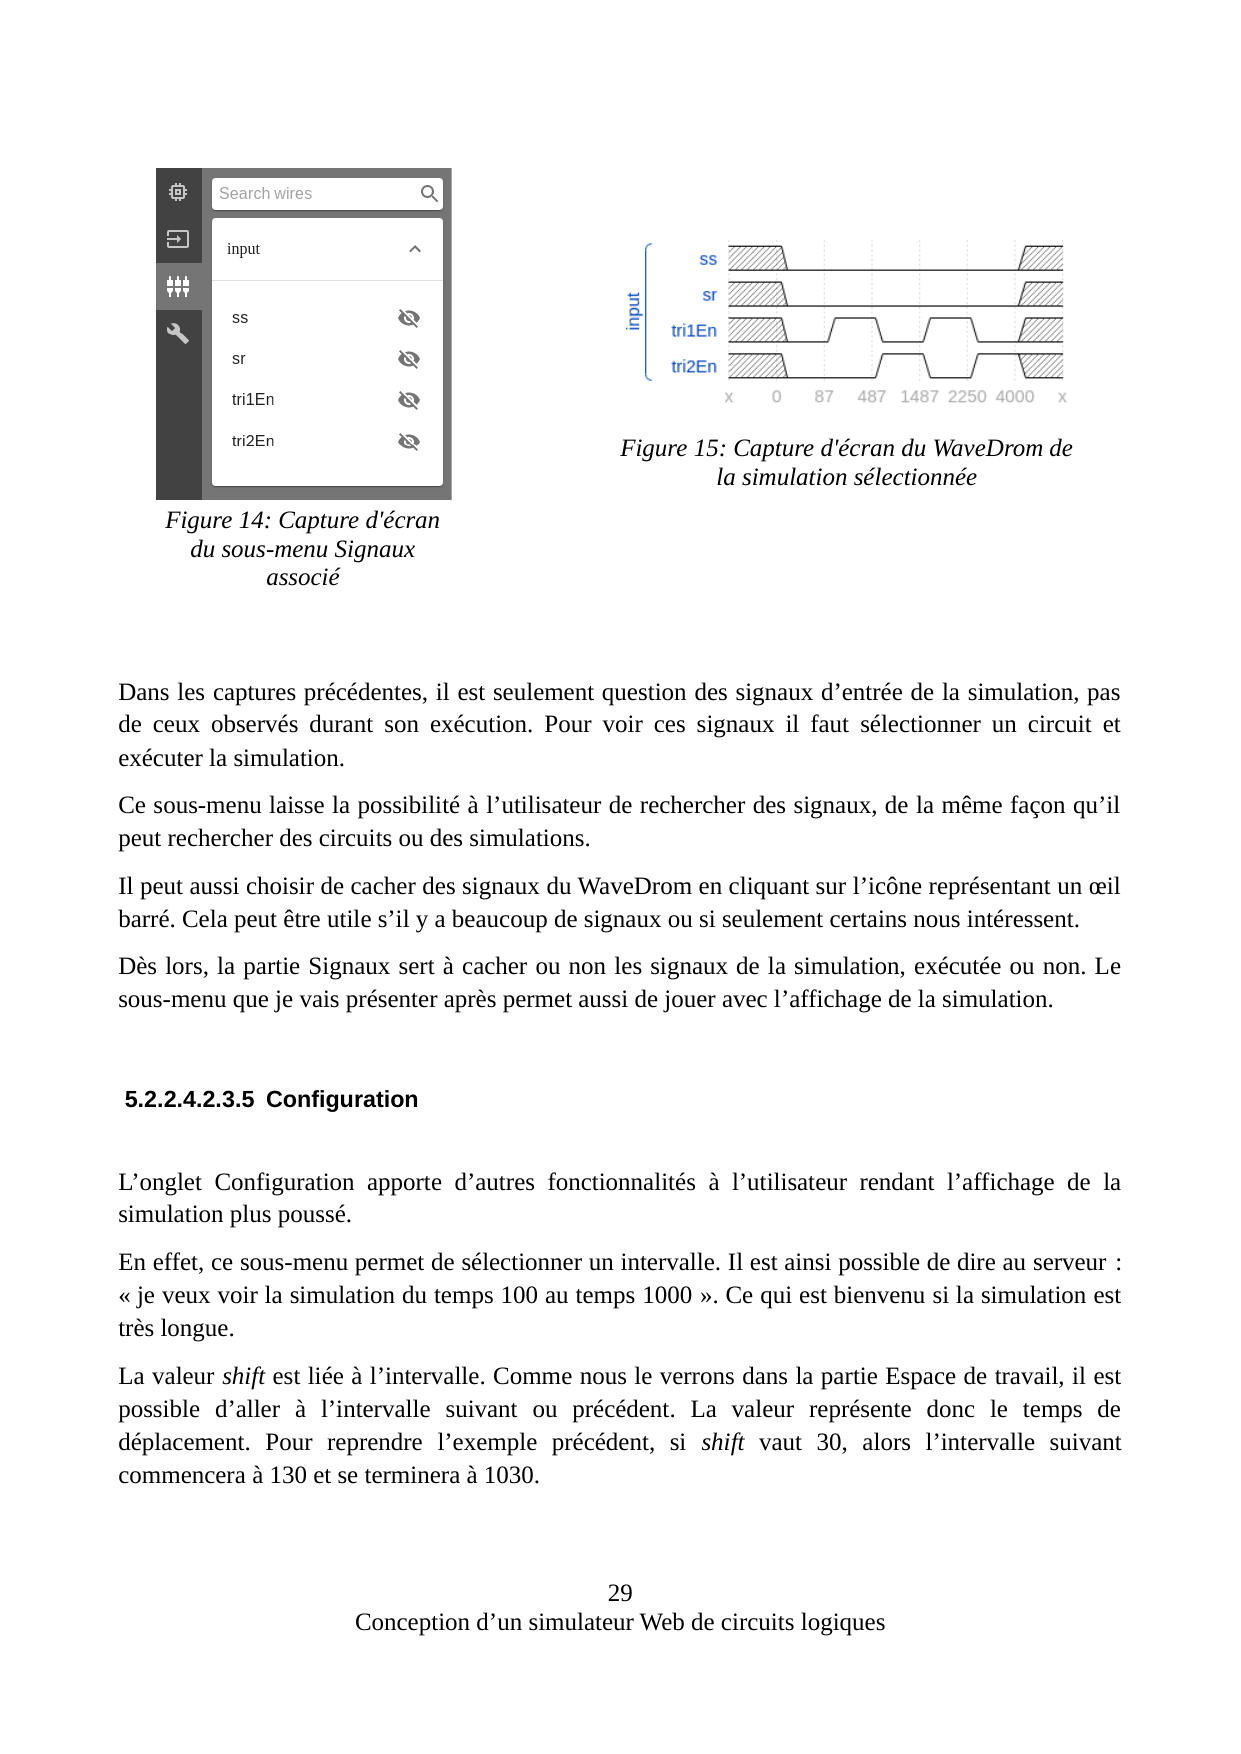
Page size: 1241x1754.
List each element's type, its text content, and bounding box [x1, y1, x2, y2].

text Il peut aussi choisir de cacher des signaux du WaveDrom en cliquant sur l’icône représentant un œil barré. Cela peut être utile s’il y a beaucoup de signaux ou si seulement certains nous intéressent. [118, 871, 1122, 933]
picture [156, 168, 452, 500]
text Figure 14: Capture d'écran du sous-menu Signaux associé [156, 500, 452, 591]
text L’onglet Configuration apporte d’autres fonctionnalités à l’utilisateur rendant l’affichage de la simulation plus poussé. [118, 1167, 1122, 1228]
picture [611, 216, 1085, 428]
text Figure 15: Capture d'écran du WaveDrom de la simulation sélectionnée [611, 428, 1084, 491]
text La valeur shift est liée à l’intervalle. Comme nous le verrons dans la partie Espace de travail, il est possible d’aller à l’intervalle suivant ou précédent. La valeur représente donc le temps de déplacement. Pour reprendre l’exemple précédent, si shift vaut 30, alors l’intervalle suivant commencera à 130 et se terminera à 1030. [118, 1361, 1122, 1489]
text En effet, ce sous-menu permet de sélectionner un intervalle. Il est ainsi possible de dire au serveur : « je veux voir la simulation du temps 100 au temps 1000 ». Ce qui est bienvenu si la simulation est très longue. [118, 1247, 1122, 1342]
text Ce sous-menu laisse la possibilité à l’utilisateur de rechercher des signaux, de la même façon qu’il peut rechercher des circuits ou des simulations. [118, 790, 1122, 852]
text Dans les captures précédentes, il est seulement question des signaux d’entrée de la simulation, pas de ceux observés durant son exécution. Pour voir ces signaux il faut sélectionner un circuit et exécuter la simulation. [118, 677, 1122, 771]
text Dès lors, la partie Signaux sert à cacher ou non les signaux de la simulation, exécutée ou non. Le sous-menu que je vais présenter après permet aussi de jouer avec l’affichage de la simulation. [118, 951, 1122, 1013]
subtitle Configuration [118, 1086, 1122, 1113]
